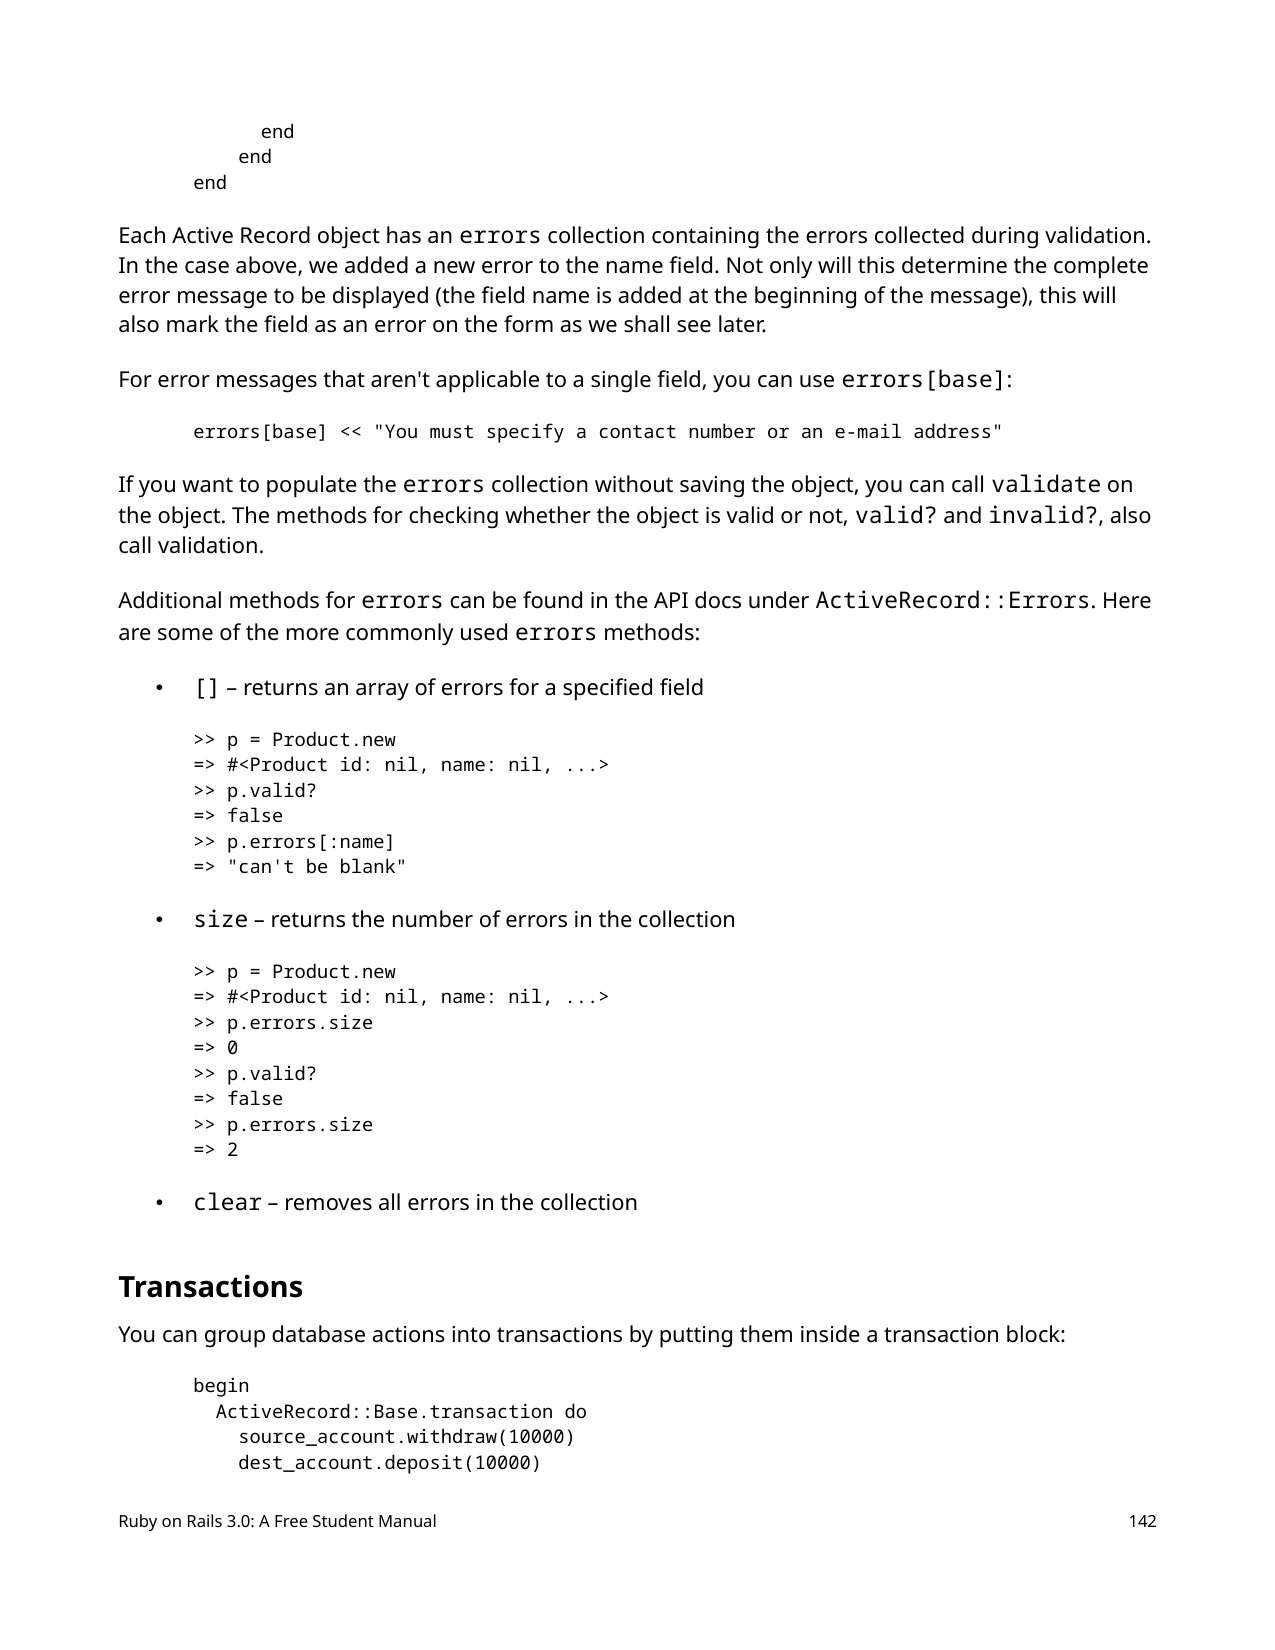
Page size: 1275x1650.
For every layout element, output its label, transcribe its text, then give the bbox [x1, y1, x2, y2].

list size – returns the number of errors in the collection [156, 903, 1157, 934]
list >> p = Product.new => #<Product id: nil, name: nil, ...> >> p.valid? => false >> p.errors[:name] => "can't be blank" [156, 726, 1157, 879]
text end end end [193, 118, 1157, 195]
text Each Active Record object has an errors collection containing the errors collected during validation. In the case above, we added a new error to the name field. Not only will this determine the complete error message to be displayed (the field name is added at the beginning of the message), this will also mark the field as an error on the form as we shall see later. [118, 219, 1157, 339]
text begin ActiveRecord::Base.transaction do source_account.withdraw(10000) dest_account.deposit(10000) [193, 1372, 1157, 1474]
text errors[base] << "You must specify a contact number or an e-mail address" [193, 418, 1157, 444]
subtitle Transactions [118, 1266, 1157, 1306]
text You can group database actions into transactions by putting them inside a transaction block: [118, 1319, 1157, 1348]
list >> p = Product.new => #<Product id: nil, name: nil, ...> >> p.errors.size => 0 >> p.valid? => false >> p.errors.size => 2 [156, 958, 1157, 1162]
text Additional methods for errors can be found in the API docs under ActiveRecord::Errors. Here are some of the more commonly used errors methods: [118, 584, 1157, 647]
text If you want to populate the errors collection without saving the object, you can call validate on the object. The methods for checking whether the object is valid or not, valid? and invalid?, also call validation. [118, 468, 1157, 560]
text For error messages that aren't applicable to a single field, you can use errors[base]: [118, 363, 1157, 394]
list clear – removes all errors in the collection [156, 1186, 1157, 1217]
list [] – returns an array of errors for a specified field [156, 671, 1157, 702]
